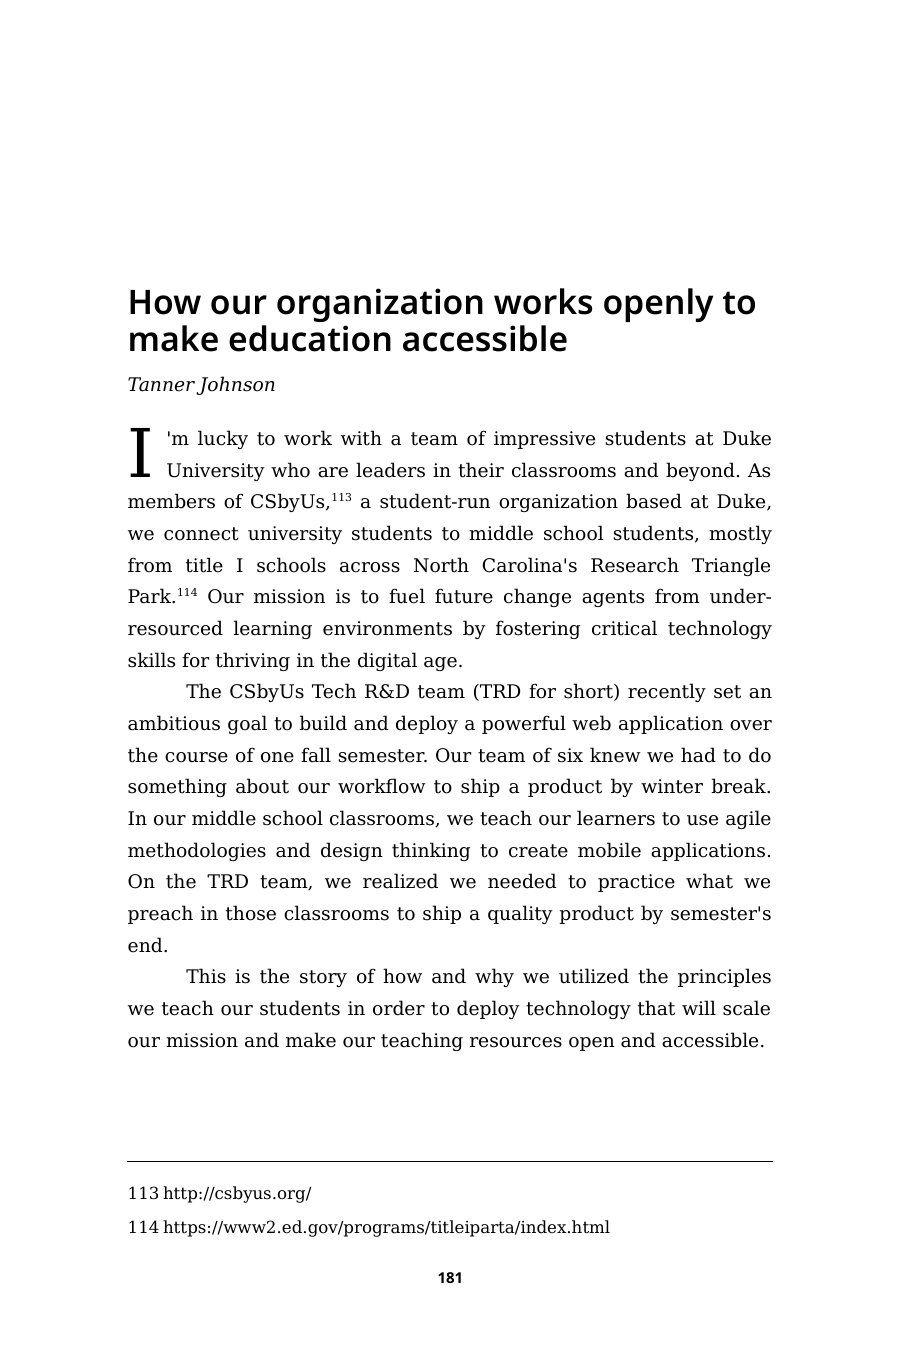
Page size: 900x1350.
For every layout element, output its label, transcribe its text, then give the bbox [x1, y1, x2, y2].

text http://csbyus.org/ [127, 1184, 772, 1203]
text The CSbyUs Tech R&D team (TRD for short) recently set an ambitious goal to build and deploy a powerful web application over the course of one fall semester. Our team of six knew we had to do something about our workflow to ship a product by winter break. In our middle school classrooms, we teach our learners to use agile methodologies and design thinking to create mobile applications. On the TRD team, we realized we needed to practice what we preach in those classrooms to ship a quality product by semester's end. [127, 681, 772, 957]
text Tanner Johnson [127, 374, 772, 396]
subtitle How our organization works openly to make education accessible [127, 283, 772, 361]
text This is the story of how and why we utilized the principles we teach our students in order to deploy technology that will scale our mission and make our teaching resources open and accessible. [127, 966, 772, 1052]
text https://www2.ed.gov/programs/titleiparta/index.html [127, 1218, 772, 1237]
text I'm lucky to work with a team of impressive students at Duke University who are leaders in their classrooms and beyond. As members of CSbyUs, a student-run organization based at Duke, we connect university students to middle school students, mostly from title I schools across North Carolina's Research Triangle Park. Our mission is to fuel future change agents from under-resourced learning environments by fostering critical technology skills for thriving in the digital age. [127, 428, 772, 672]
